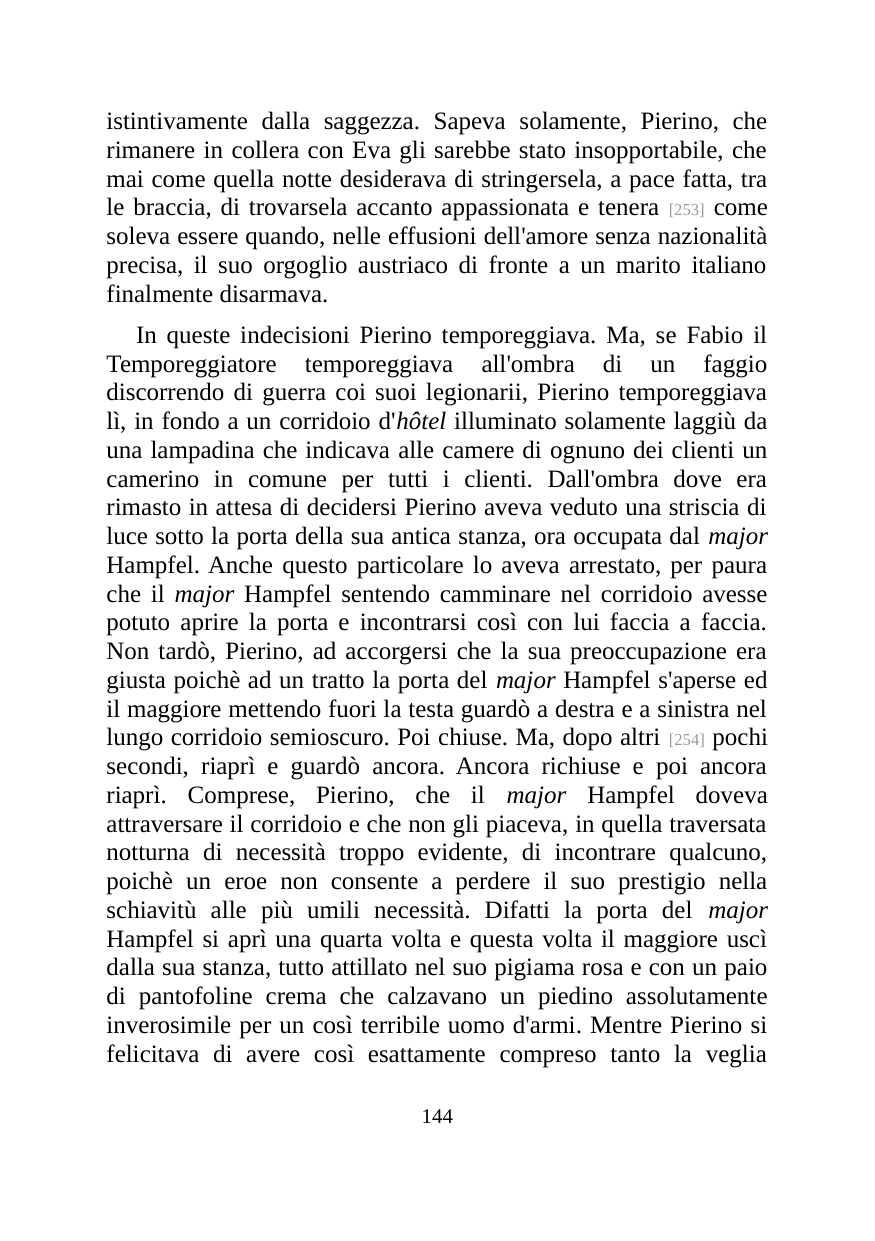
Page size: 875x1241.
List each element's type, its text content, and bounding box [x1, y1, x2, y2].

text istintivamente dalla saggezza. Sapeva solamente, Pierino, che rimanere in collera con Eva gli sarebbe stato insopportabile, che mai come quella notte desiderava di stringersela, a pace fatta, tra le braccia, di trovarsela accanto appassionata e tenera [253] come soleva essere quando, nelle effusioni dell'amore senza nazionalità precisa, il suo orgoglio austriaco di fronte a un marito italiano finalmente disarmava. [106, 106, 768, 307]
text In queste indecisioni Pierino temporeggiava. Ma, se Fabio il Temporeggiatore temporeggiava all'ombra di un faggio discorrendo di guerra coi suoi legionarii, Pierino temporeggiava lì, in fondo a un corridoio d'hôtel illuminato solamente laggiù da una lampadina che indicava alle camere di ognuno dei clienti un camerino in comune per tutti i clienti. Dall'ombra dove era rimasto in attesa di decidersi Pierino aveva veduto una striscia di luce sotto la porta della sua antica stanza, ora occupata dal major Hampfel. Anche questo particolare lo aveva arrestato, per paura che il major Hampfel sentendo camminare nel corridoio avesse potuto aprire la porta e incontrarsi così con lui faccia a faccia. Non tardò, Pierino, ad accorgersi che la sua preoccupazione era giusta poichè ad un tratto la porta del major Hampfel s'aperse ed il maggiore mettendo fuori la testa guardò a destra e a sinistra nel lungo corridoio semioscuro. Poi chiuse. Ma, dopo altri [254] pochi secondi, riaprì e guardò ancora. Ancora richiuse e poi ancora riaprì. Comprese, Pierino, che il major Hampfel doveva attraversare il corridoio e che non gli piaceva, in quella traversata notturna di necessità troppo evidente, di incontrare qualcuno, poichè un eroe non consente a perdere il suo prestigio nella schiavitù alle più umili necessità. Difatti la porta del major Hampfel si aprì una quarta volta e questa volta il maggiore uscì dalla sua stanza, tutto attillato nel suo pigiama rosa e con un paio di pantofoline crema che calzavano un piedino assolutamente inverosimile per un così terribile uomo d'armi. Mentre Pierino si felicitava di avere così esattamente compreso tanto la veglia [106, 320, 768, 1067]
